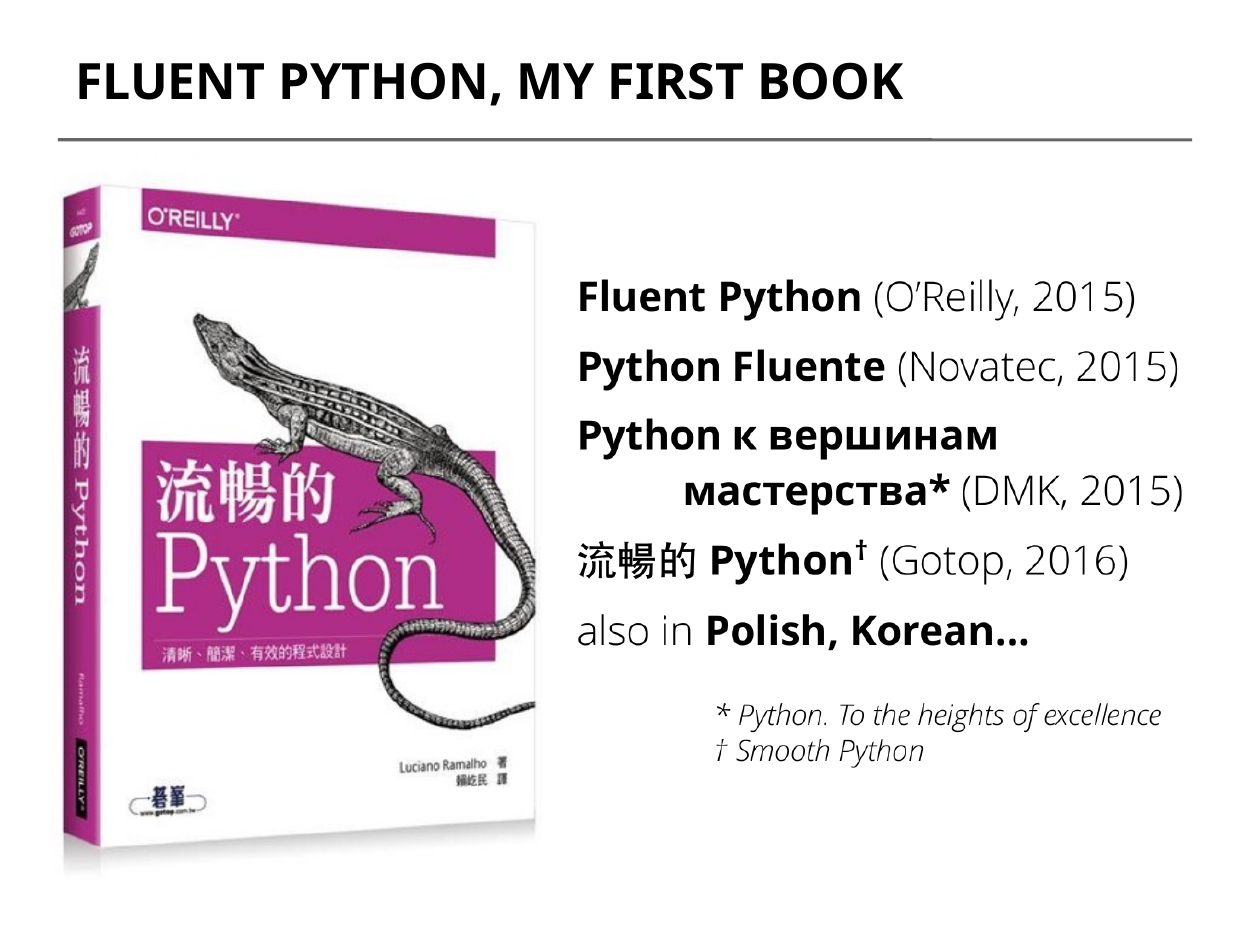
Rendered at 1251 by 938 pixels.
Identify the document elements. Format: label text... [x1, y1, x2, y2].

picture [578, 279, 1182, 768]
title FLUENT PYTHON, MY FIRST BOOK [62, 37, 1188, 122]
picture [41, 153, 542, 881]
